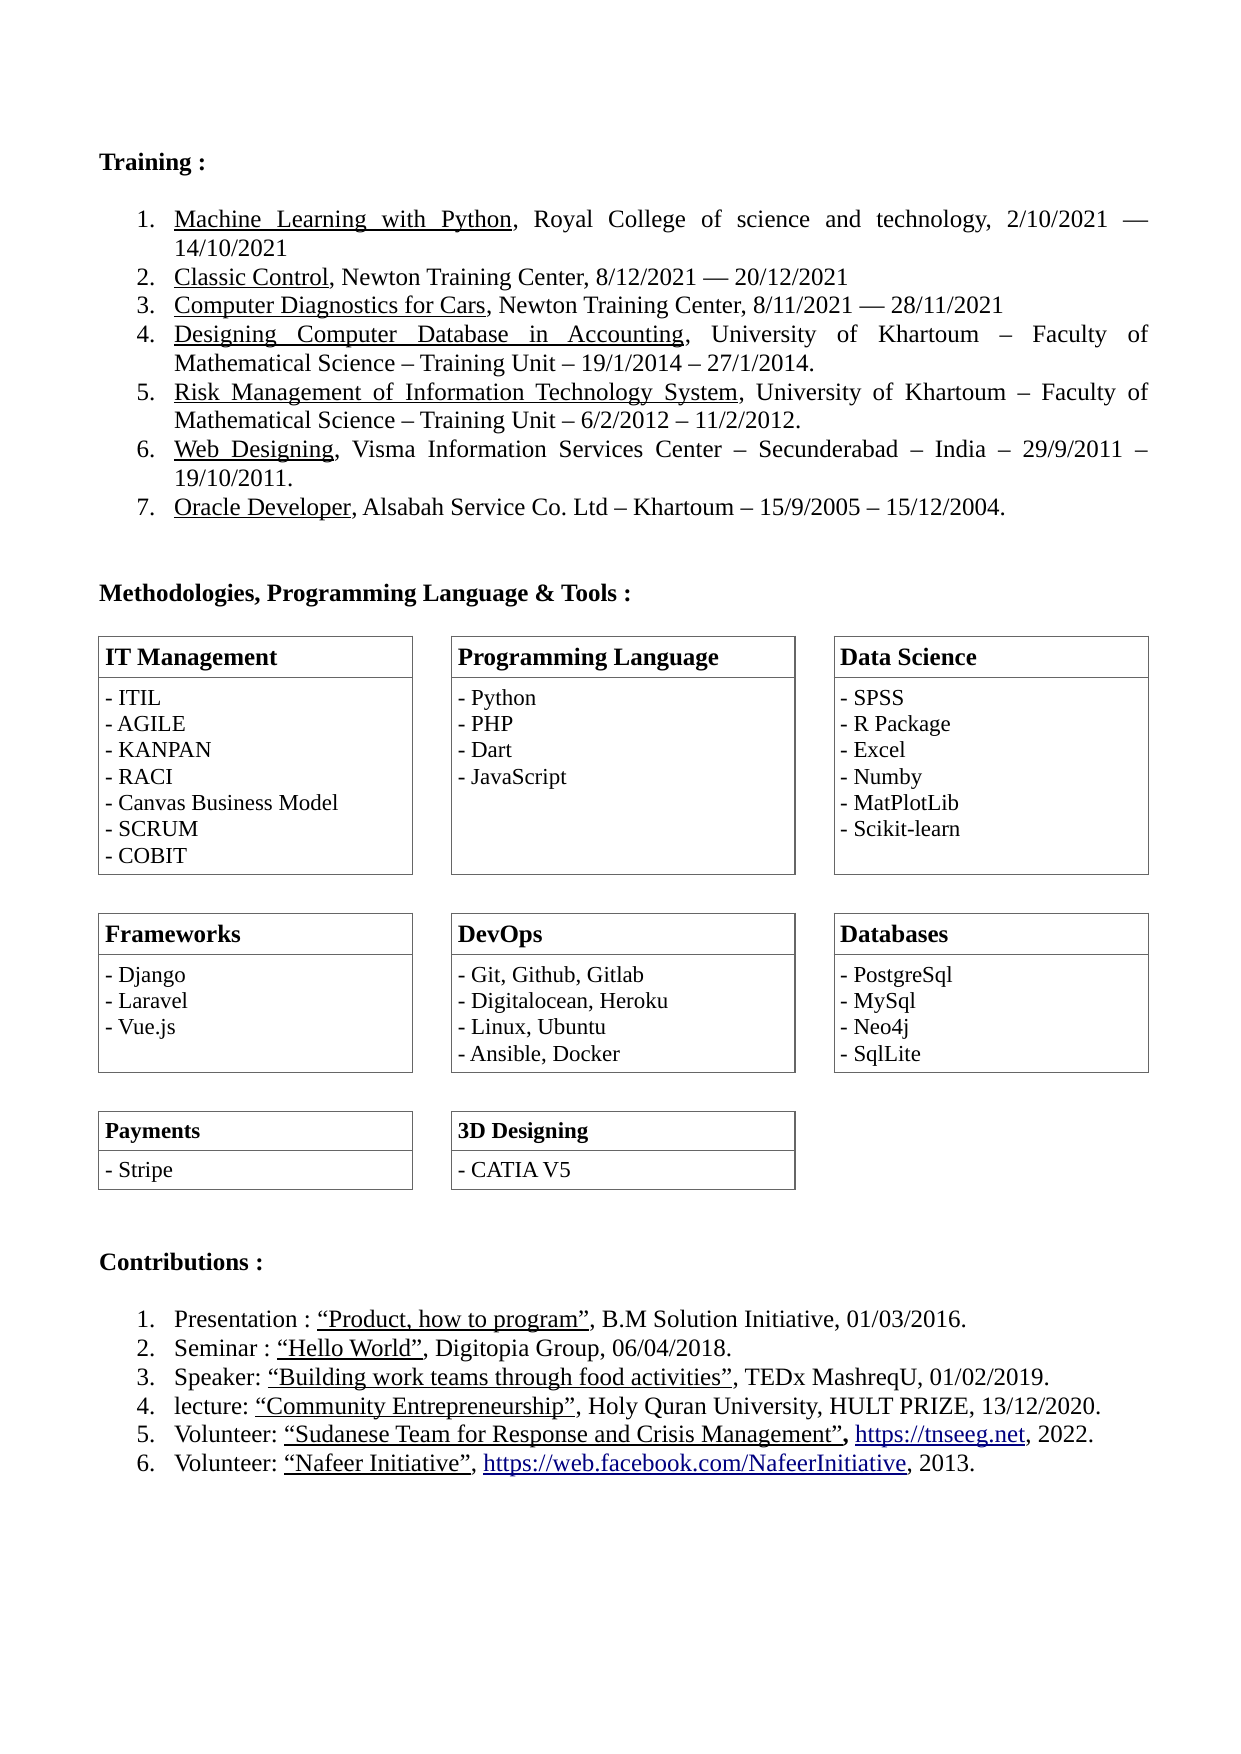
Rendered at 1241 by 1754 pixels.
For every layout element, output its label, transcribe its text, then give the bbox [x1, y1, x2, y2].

table_cell - Python - PHP - Dart - JavaScript [452, 678, 794, 874]
list Web Designing, Visma Information Services Center – Secunderabad – India – 29/9/2011 – 19/10/2011. [136, 434, 1149, 492]
table_cell - Django - Laravel - Vue.js [99, 955, 412, 1072]
table_cell Payments [99, 1112, 412, 1149]
table_cell - Git, Github, Gitlab - Digitalocean, Heroku - Linux, Ubuntu - Ansible, Docker [452, 955, 794, 1072]
table_cell DevOps [452, 914, 794, 954]
table_cell - ITIL - AGILE - KANPAN - RACI - Canvas Business Model - SCRUM - COBIT [99, 678, 412, 874]
table_header IT Management [99, 637, 412, 677]
table_cell - SPSS - R Package - Excel - Numby - MatPlotLib - Scikit-learn [835, 678, 1148, 874]
list Presentation : “Product, how to program”, B.M Solution Initiative, 01/03/2016. [136, 1304, 1149, 1333]
table_cell [413, 874, 452, 913]
table_cell [796, 1150, 834, 1188]
text Contributions : [99, 1247, 1149, 1276]
table_cell [834, 1111, 1149, 1149]
list Volunteer: “Nafeer Initiative”, https://web.facebook.com/NafeerInitiative, 2013. [136, 1448, 1149, 1477]
table_cell [413, 1072, 452, 1111]
list Volunteer: “Sudanese Team for Response and Crisis Management”, https://tnseeg.net, 2022. [136, 1419, 1149, 1448]
table_header [413, 636, 451, 677]
table_cell [413, 677, 451, 874]
table_cell - CATIA V5 [452, 1151, 794, 1188]
table_cell [413, 913, 451, 954]
table_cell [796, 954, 834, 1072]
list Risk Management of Information Technology System, University of Khartoum – Faculty of Mathematical Science – Training Unit – 6/2/2012 – 11/2/2012. [136, 377, 1149, 434]
table_cell - Stripe [99, 1151, 412, 1188]
list Designing Computer Database in Accounting, University of Khartoum – Faculty of Mathematical Science – Training Unit – 19/1/2014 – 27/1/2014. [136, 319, 1149, 377]
list Speaker: “Building work teams through food activities”, TEDx MashreqU, 01/02/2019. [136, 1362, 1149, 1391]
table_cell [795, 874, 834, 913]
table_cell [834, 1073, 1149, 1111]
table_cell - PostgreSql - MySql - Neo4j - SqlLite [835, 955, 1148, 1072]
text Training : [99, 147, 1149, 176]
text Methodologies, Programming Language & Tools : [99, 578, 1149, 607]
table_cell [413, 1150, 451, 1188]
table_cell Databases [835, 914, 1148, 954]
table_cell [796, 677, 834, 874]
list Computer Diagnostics for Cars, Newton Training Center, 8/11/2021 — 28/11/2021 [136, 291, 1149, 319]
table_cell [795, 1072, 834, 1111]
table_cell [452, 875, 795, 913]
table_cell [413, 954, 451, 1072]
table_cell [413, 1111, 451, 1149]
table_header [796, 636, 834, 677]
table_cell [796, 913, 834, 954]
table_header Data Science [835, 637, 1148, 677]
table_cell [99, 1073, 413, 1111]
table_header Programming Language [452, 637, 794, 677]
list lecture: “Community Entrepreneurship”, Holy Quran University, HULT PRIZE, 13/12/2020. [136, 1391, 1149, 1419]
table_cell [99, 875, 413, 913]
list Machine Learning with Python, Royal College of science and technology, 2/10/2021 — 14/10/2021 [136, 204, 1149, 262]
table_cell [834, 875, 1149, 913]
table_cell [796, 1111, 834, 1149]
table_cell 3D Designing [452, 1112, 794, 1149]
table_cell Frameworks [99, 914, 412, 954]
table_cell [834, 1150, 1149, 1188]
table_cell [452, 1073, 795, 1111]
list Seminar : “Hello World”, Digitopia Group, 06/04/2018. [136, 1333, 1149, 1362]
list Oracle Developer, Alsabah Service Co. Ltd – Khartoum – 15/9/2005 – 15/12/2004. [136, 492, 1149, 521]
list Classic Control, Newton Training Center, 8/12/2021 — 20/12/2021 [136, 262, 1149, 291]
